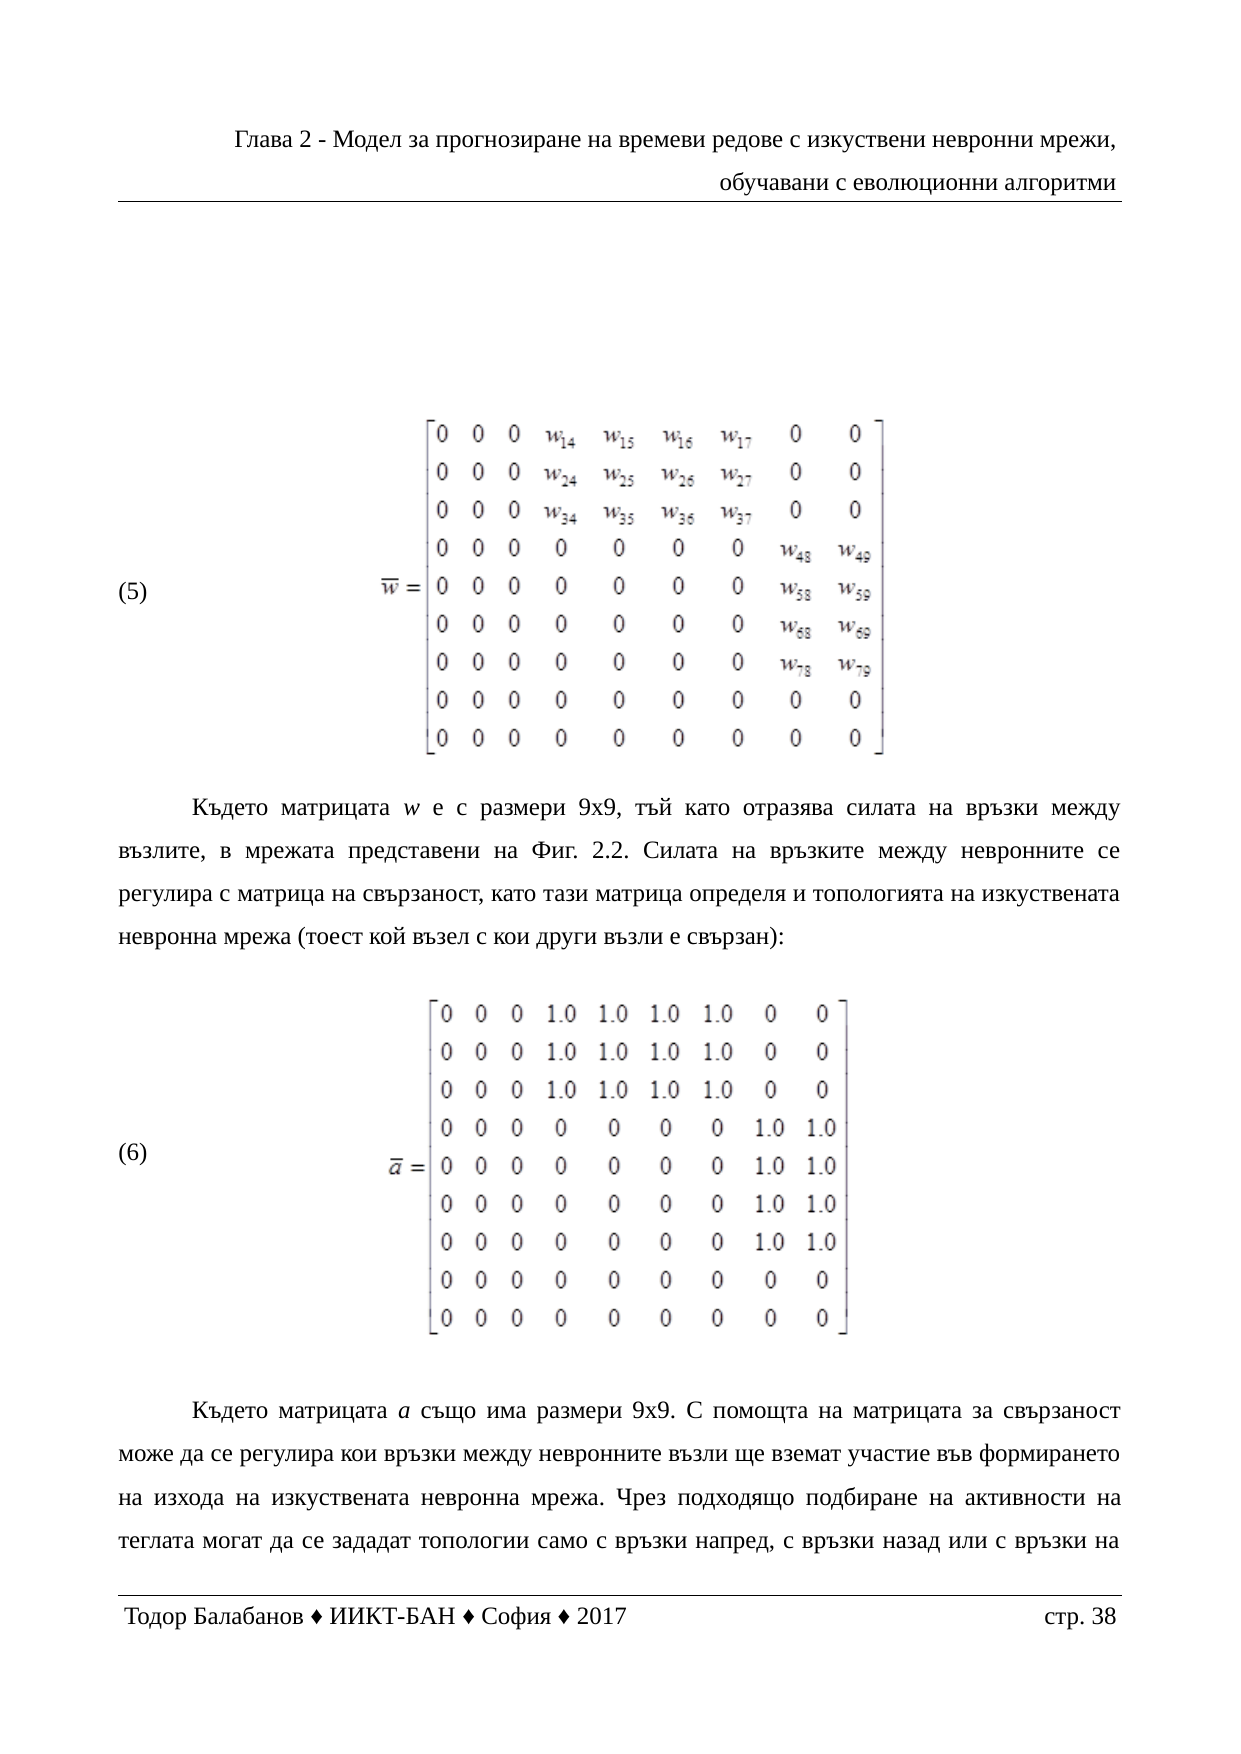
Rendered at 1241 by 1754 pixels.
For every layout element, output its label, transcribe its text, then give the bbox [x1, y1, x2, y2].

text (6) [118, 1137, 386, 1165]
text Където матрицата w е с размери 9x9, тъй като отразява силата на връзки между възлите, в мрежата представени на Фиг. 2.2. Силата на връзките между невронните се регулира с матрица на свързаност, като тази матрица определя и топологията на изкуствената невронна мрежа (тоест кой възел с кои други възли е свързан): [118, 792, 1122, 950]
text (5) [118, 576, 377, 605]
text [854, 1137, 1122, 1165]
text [890, 576, 1122, 605]
text Където матрицата a също има размери 9x9. С помощта на матрицата за свързаност може да се регулира кои връзки между невронните възли ще вземат участие във формирането на изхода на изкуствената невронна мрежа. Чрез подходящо подбиране на активности на теглата могат да се зададат топологии само с връзки напред, с връзки назад или с връзки на [118, 1395, 1122, 1553]
